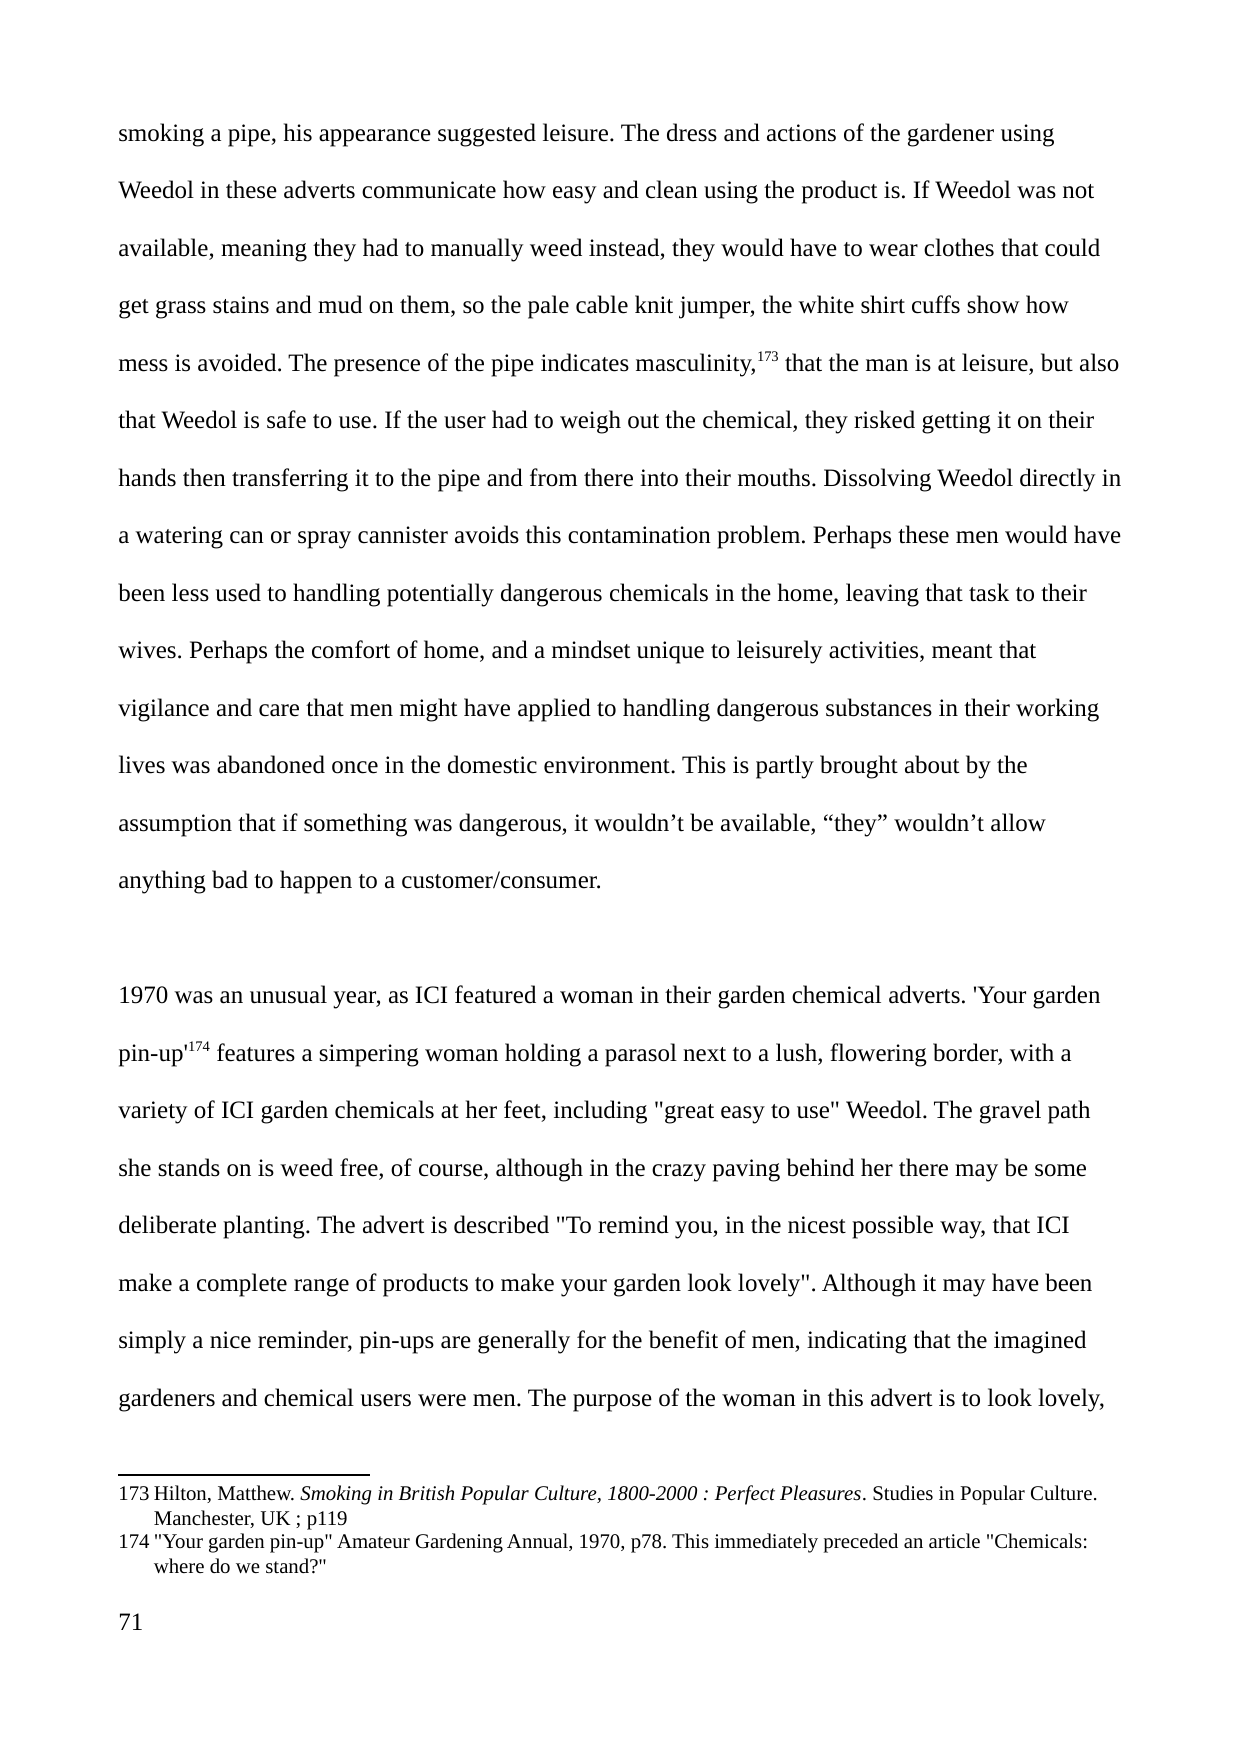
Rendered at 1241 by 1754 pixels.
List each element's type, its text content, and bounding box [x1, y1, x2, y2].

text Hilton, Matthew. Smoking in British Popular Culture, 1800-2000 : Perfect Pleasures. Studies in Popular Culture. Manchester, UK ; p119 [118, 1481, 1122, 1529]
text 1970 was an unusual year, as ICI featured a woman in their garden chemical adverts. 'Your garden pin-up' features a simpering woman holding a parasol next to a lush, flowering border, with a variety of ICI garden chemicals at her feet, including "great easy to use" Weedol. The gravel path she stands on is weed free, of course, although in the crazy paving behind her there may be some deliberate planting. The advert is described "To remind you, in the nicest possible way, that ICI make a complete range of products to make your garden look lovely". Although it may have been simply a nice reminder, pin-ups are generally for the benefit of men, indicating that the imagined gardeners and chemical users were men. The purpose of the woman in this advert is to look lovely, [118, 981, 1122, 1412]
text "Your garden pin-up" Amateur Gardening Annual, 1970, p78. This immediately preceded an article "Chemicals: where do we stand?" [118, 1529, 1122, 1578]
text smoking a pipe, his appearance suggested leisure. The dress and actions of the gardener using Weedol in these adverts communicate how easy and clean using the product is. If Weedol was not available, meaning they had to manually weed instead, they would have to wear clothes that could get grass stains and mud on them, so the pale cable knit jumper, the white shirt cuffs show how mess is avoided. The presence of the pipe indicates masculinity, that the man is at leisure, but also that Weedol is safe to use. If the user had to weigh out the chemical, they risked getting it on their hands then transferring it to the pipe and from there into their mouths. Dissolving Weedol directly in a watering can or spray cannister avoids this contamination problem. Perhaps these men would have been less used to handling potentially dangerous chemicals in the home, leaving that task to their wives. Perhaps the comfort of home, and a mindset unique to leisurely activities, meant that vigilance and care that men might have applied to handling dangerous substances in their working lives was abandoned once in the domestic environment. This is partly brought about by the assumption that if something was dangerous, it wouldn’t be available, “they” wouldn’t allow anything bad to happen to a customer/consumer. [118, 118, 1122, 894]
